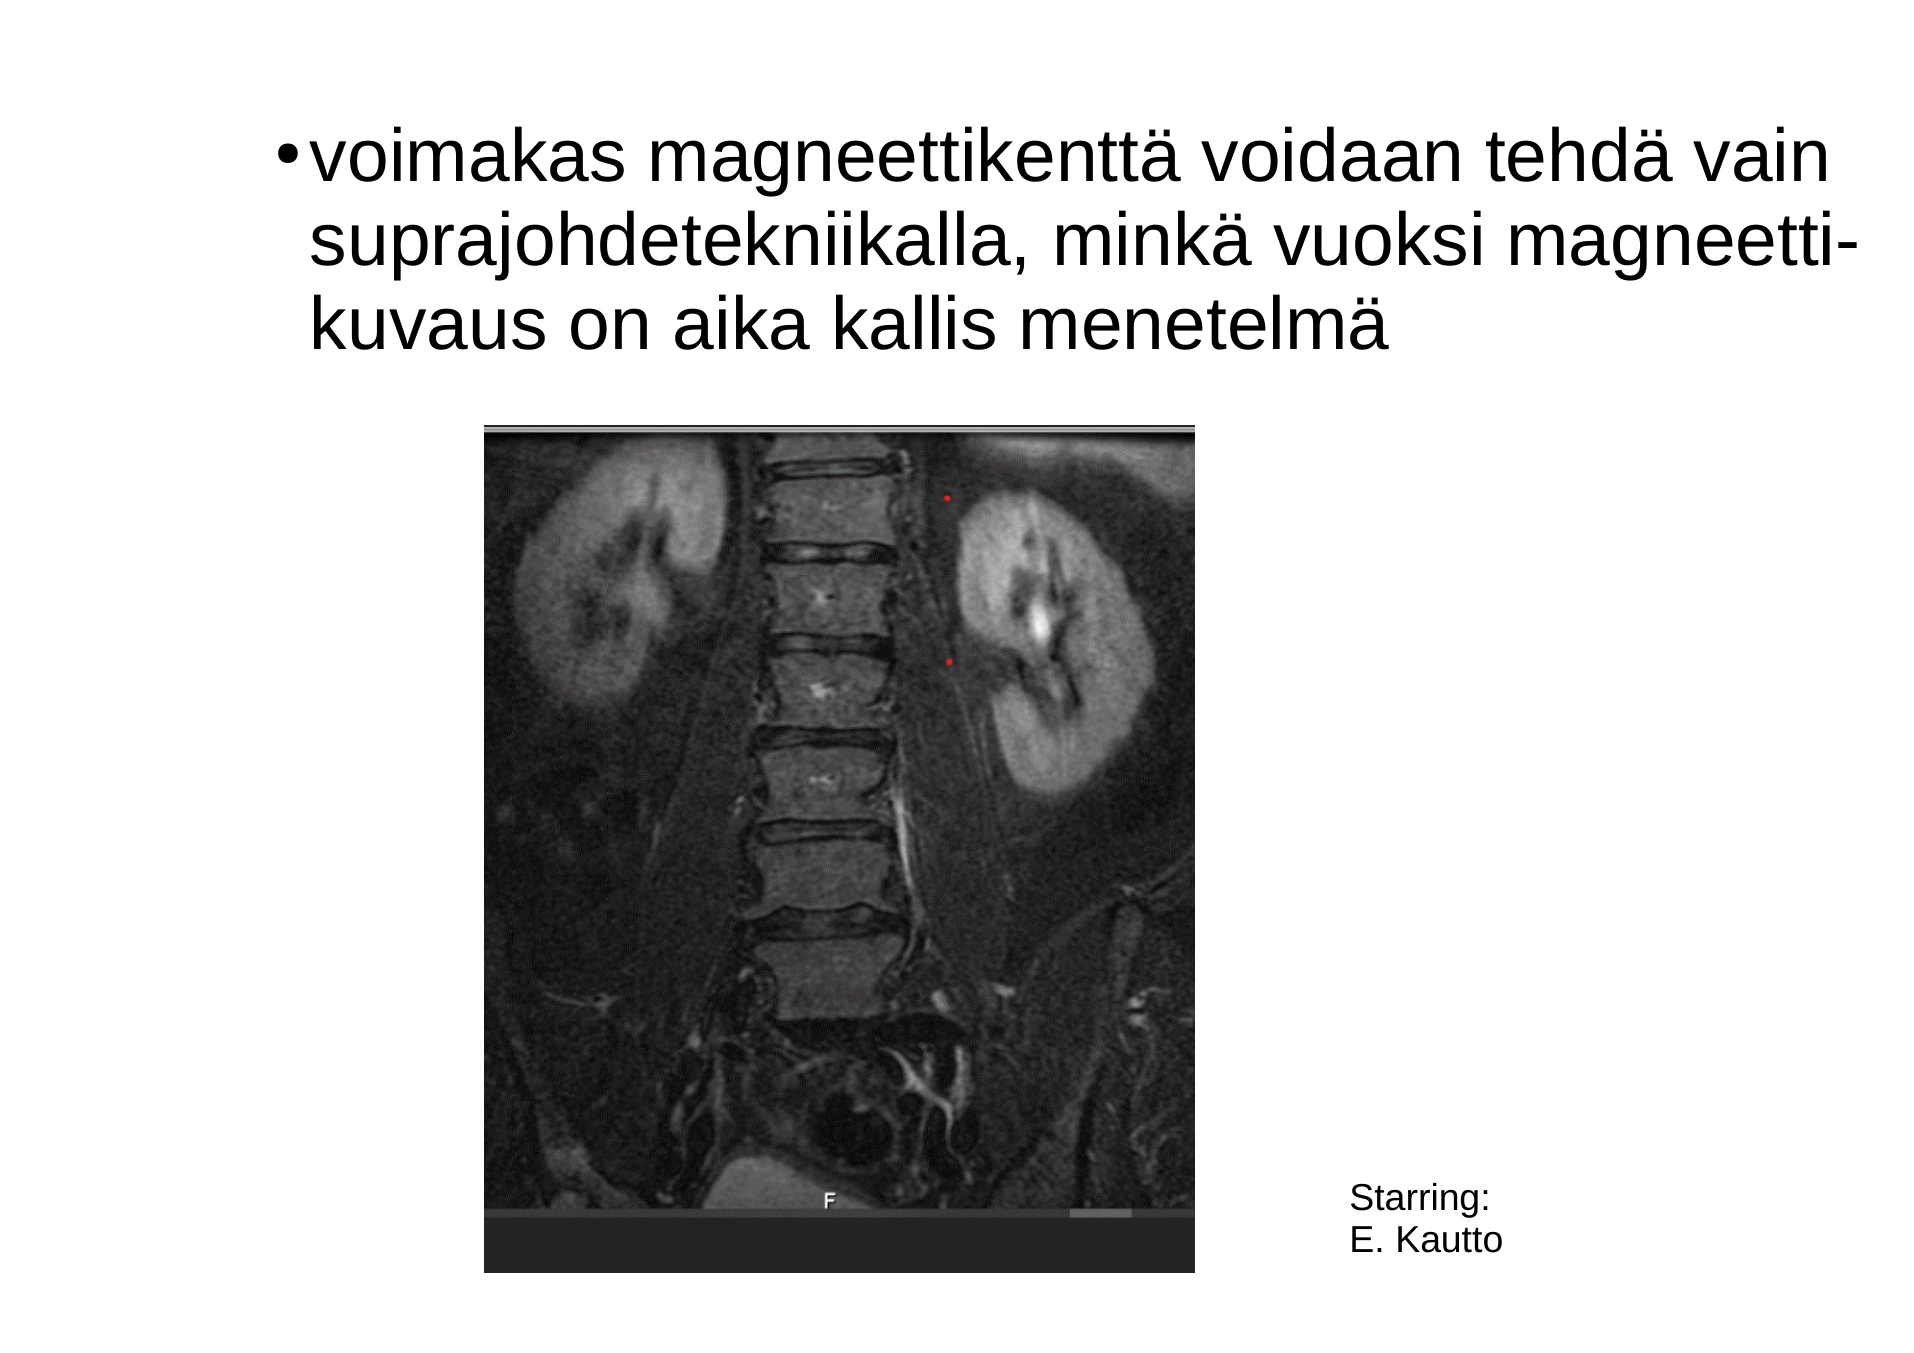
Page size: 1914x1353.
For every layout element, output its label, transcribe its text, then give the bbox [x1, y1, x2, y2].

text_box Starring: E. Kautto [1334, 1169, 1519, 1269]
text_box voimakas magneettikenttä voidaan tehdä vain suprajohdetekniikalla, minkä vuoksi magneetti- kuvaus on aika kallis menetelmä [259, 106, 1890, 374]
picture [484, 425, 1195, 1274]
